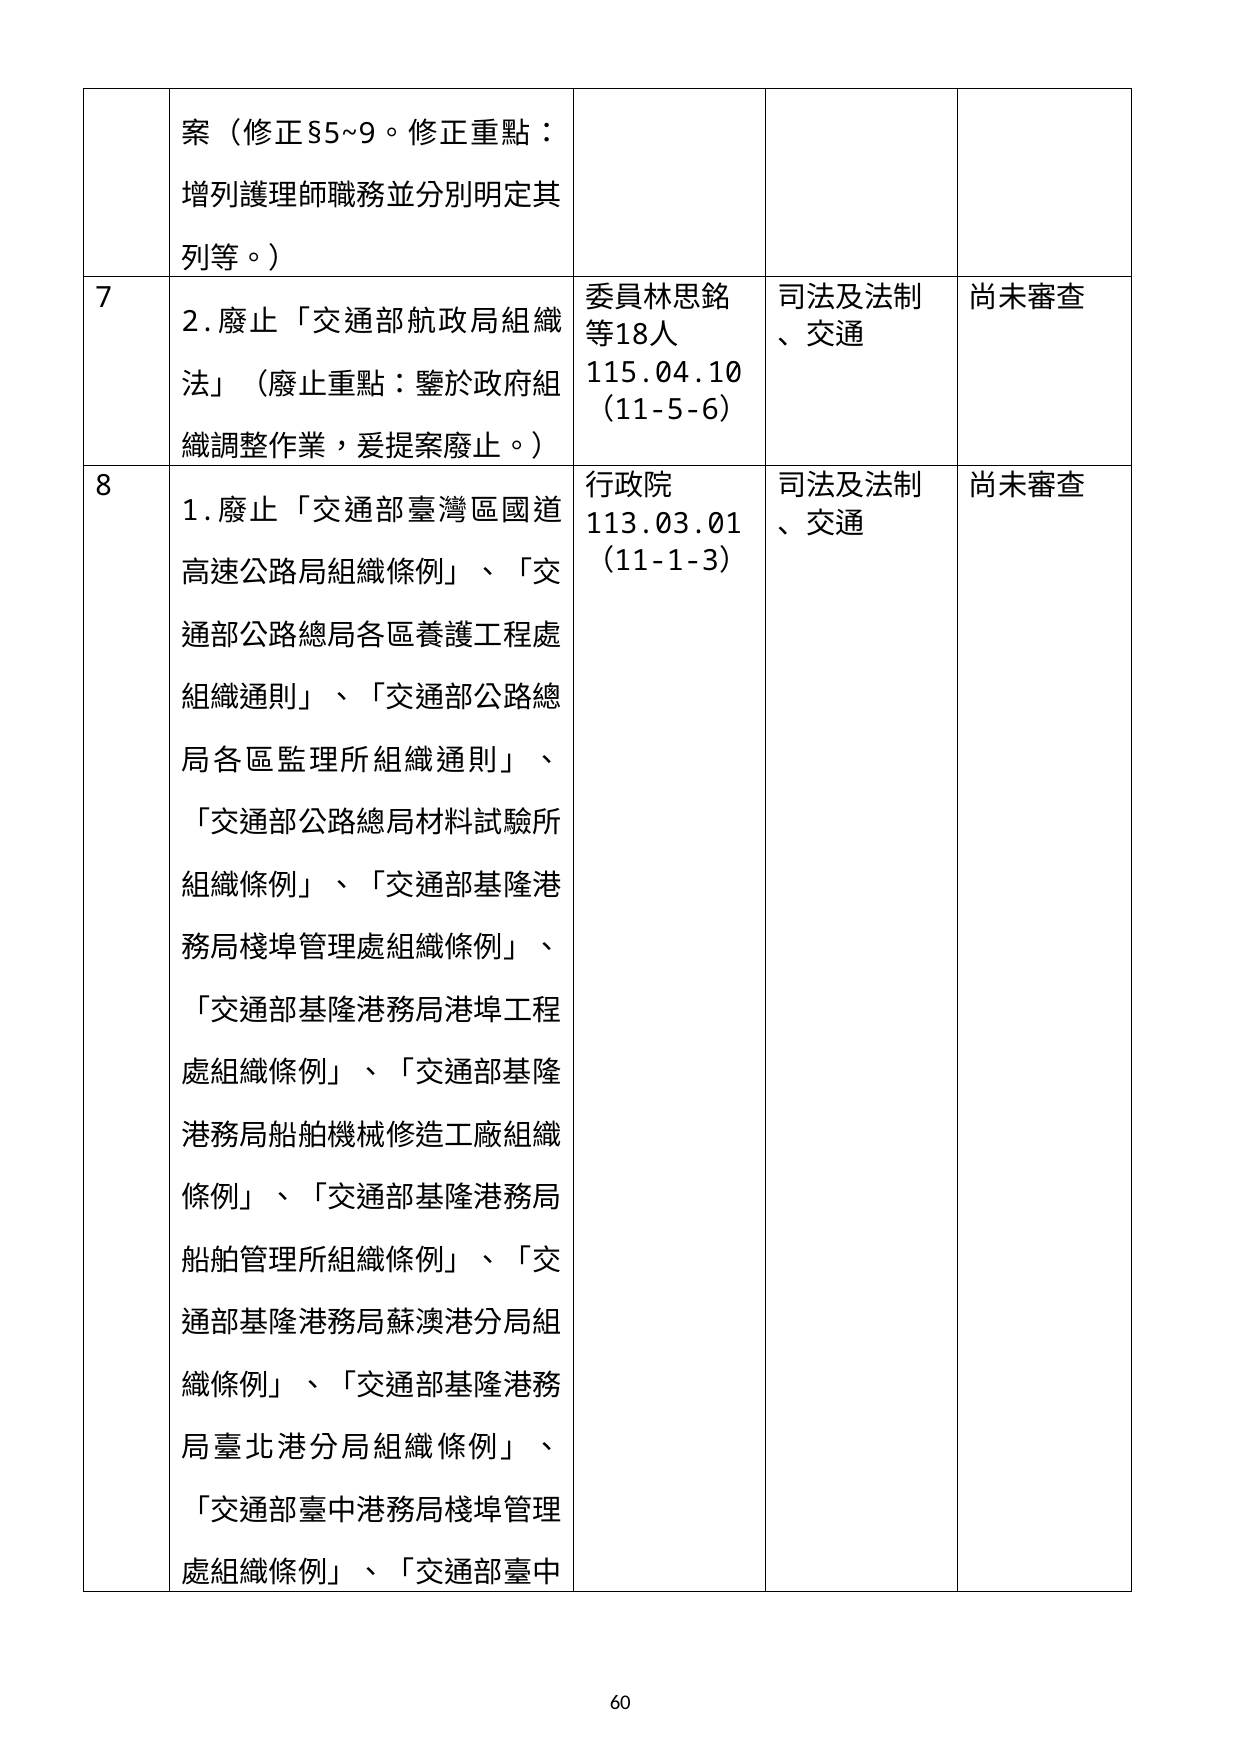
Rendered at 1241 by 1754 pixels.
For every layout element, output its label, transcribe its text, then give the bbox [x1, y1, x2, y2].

table_cell [958, 89, 1131, 276]
table_cell 7 [84, 277, 169, 465]
table_cell 尚未審查 [958, 277, 1131, 465]
table_cell [84, 89, 169, 276]
table_cell 委員林思銘 等18人 115.04.10 （11-5-6） [574, 277, 765, 465]
table_cell 2.廢止「交通部航政局組織法」（廢止重點：鑒於政府組織調整作業，爰提案廢止。） [170, 277, 573, 465]
table_cell 行政院 113.03.01 （11-1-3） [574, 466, 765, 1591]
table_cell 司法及法制、交通 [766, 466, 957, 1591]
table_cell 尚未審查 [958, 466, 1131, 1591]
table_cell 8 [84, 466, 169, 1591]
table_cell [766, 89, 957, 276]
table_cell 1.廢止「交通部臺灣區國道高速公路局組織條例」、「交通部公路總局各區養護工程處組織通則」、「交通部公路總局各區監理所組織通則」、「交通部公路總局材料試驗所組織條例」、「交通部基隆港務局棧埠管理處組織條例」、「交通部基隆港務局港埠工程處組織條例」、「交通部基隆港務局船舶機械修造工廠組織條例」、「交通部基隆港務局船舶管理所組織條例」、「交通部基隆港務局蘇澳港分局組織條例」、「交通部基隆港務局臺北港分局組織條例」、「交通部臺中港務局棧埠管理處組織條例」、「交通部臺中 [170, 466, 573, 1591]
table_cell [574, 89, 765, 276]
table_cell 司法及法制、交通 [766, 277, 957, 465]
table_cell 案（修正§5~9。修正重點：增列護理師職務並分別明定其列等。） [170, 89, 573, 276]
